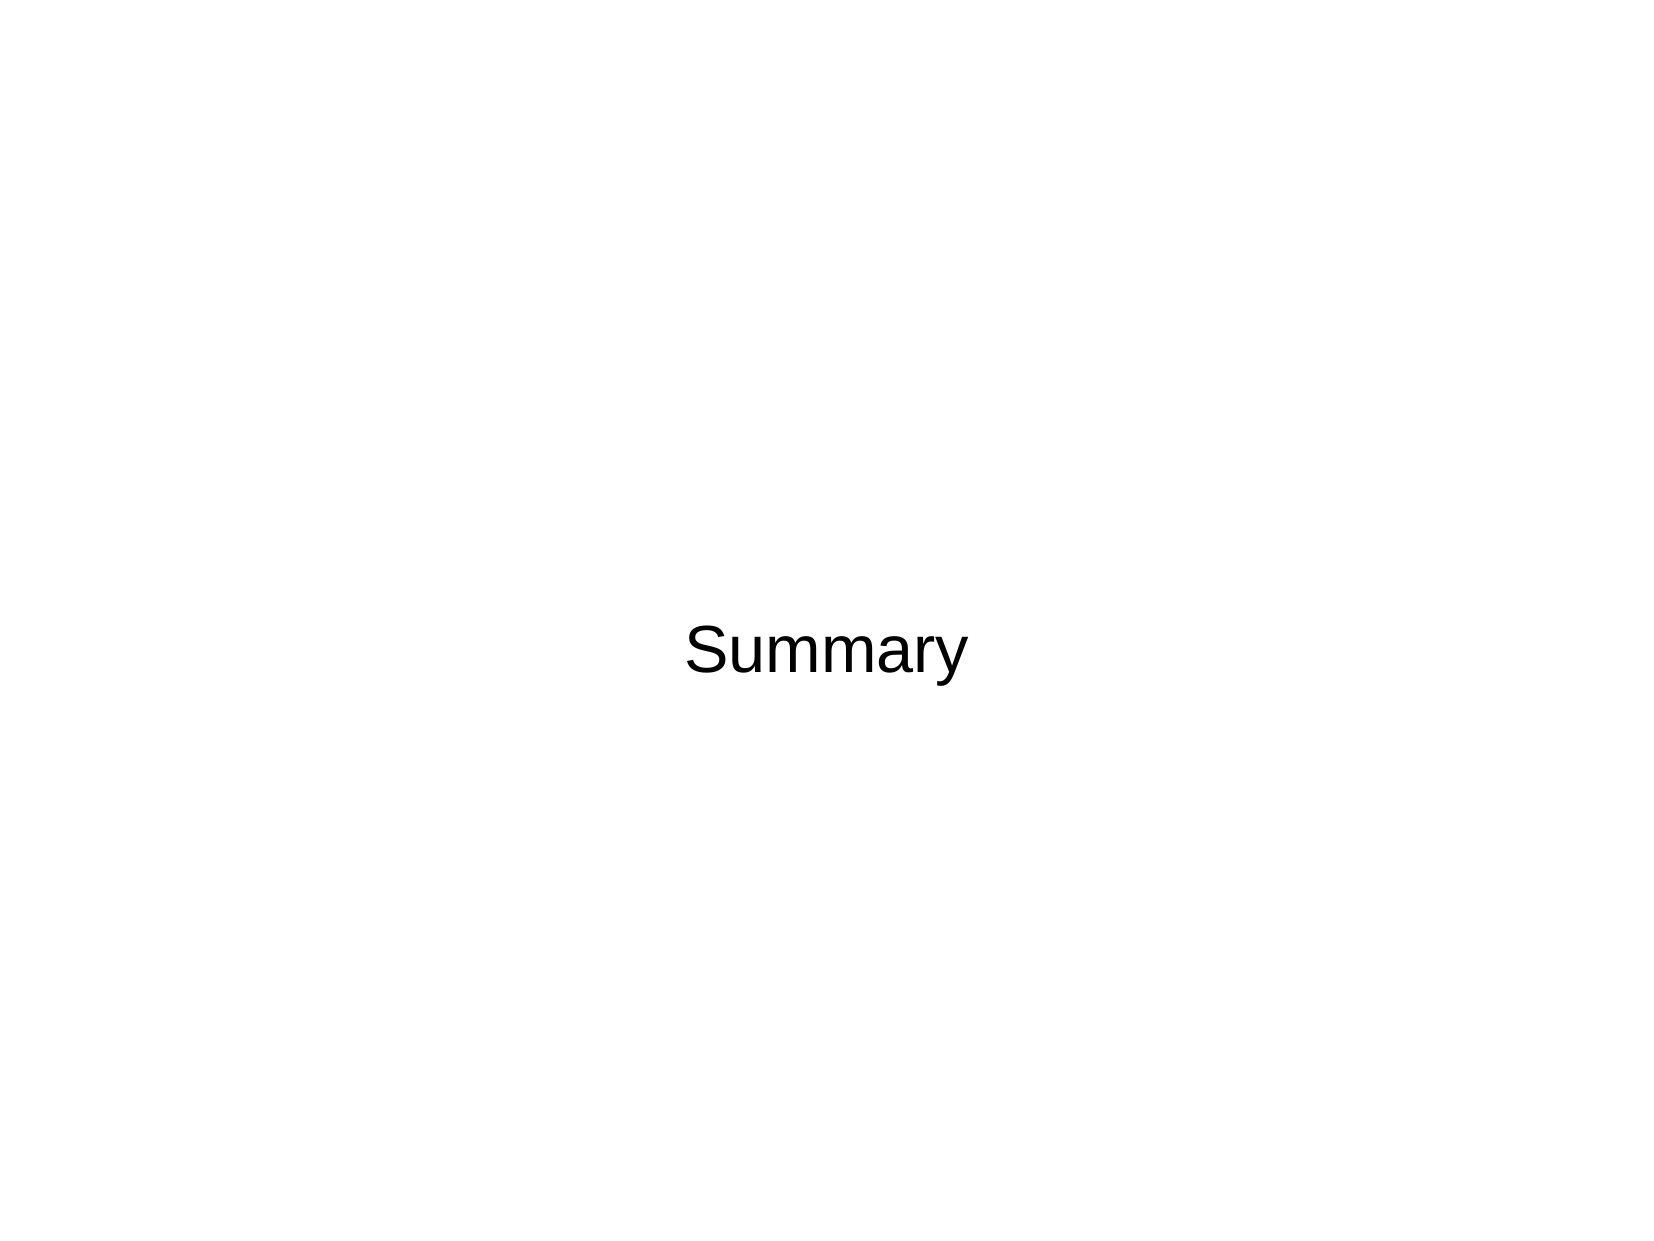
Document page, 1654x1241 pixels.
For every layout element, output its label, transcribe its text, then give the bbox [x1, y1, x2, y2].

subtitle Summary [82, 290, 1571, 1010]
